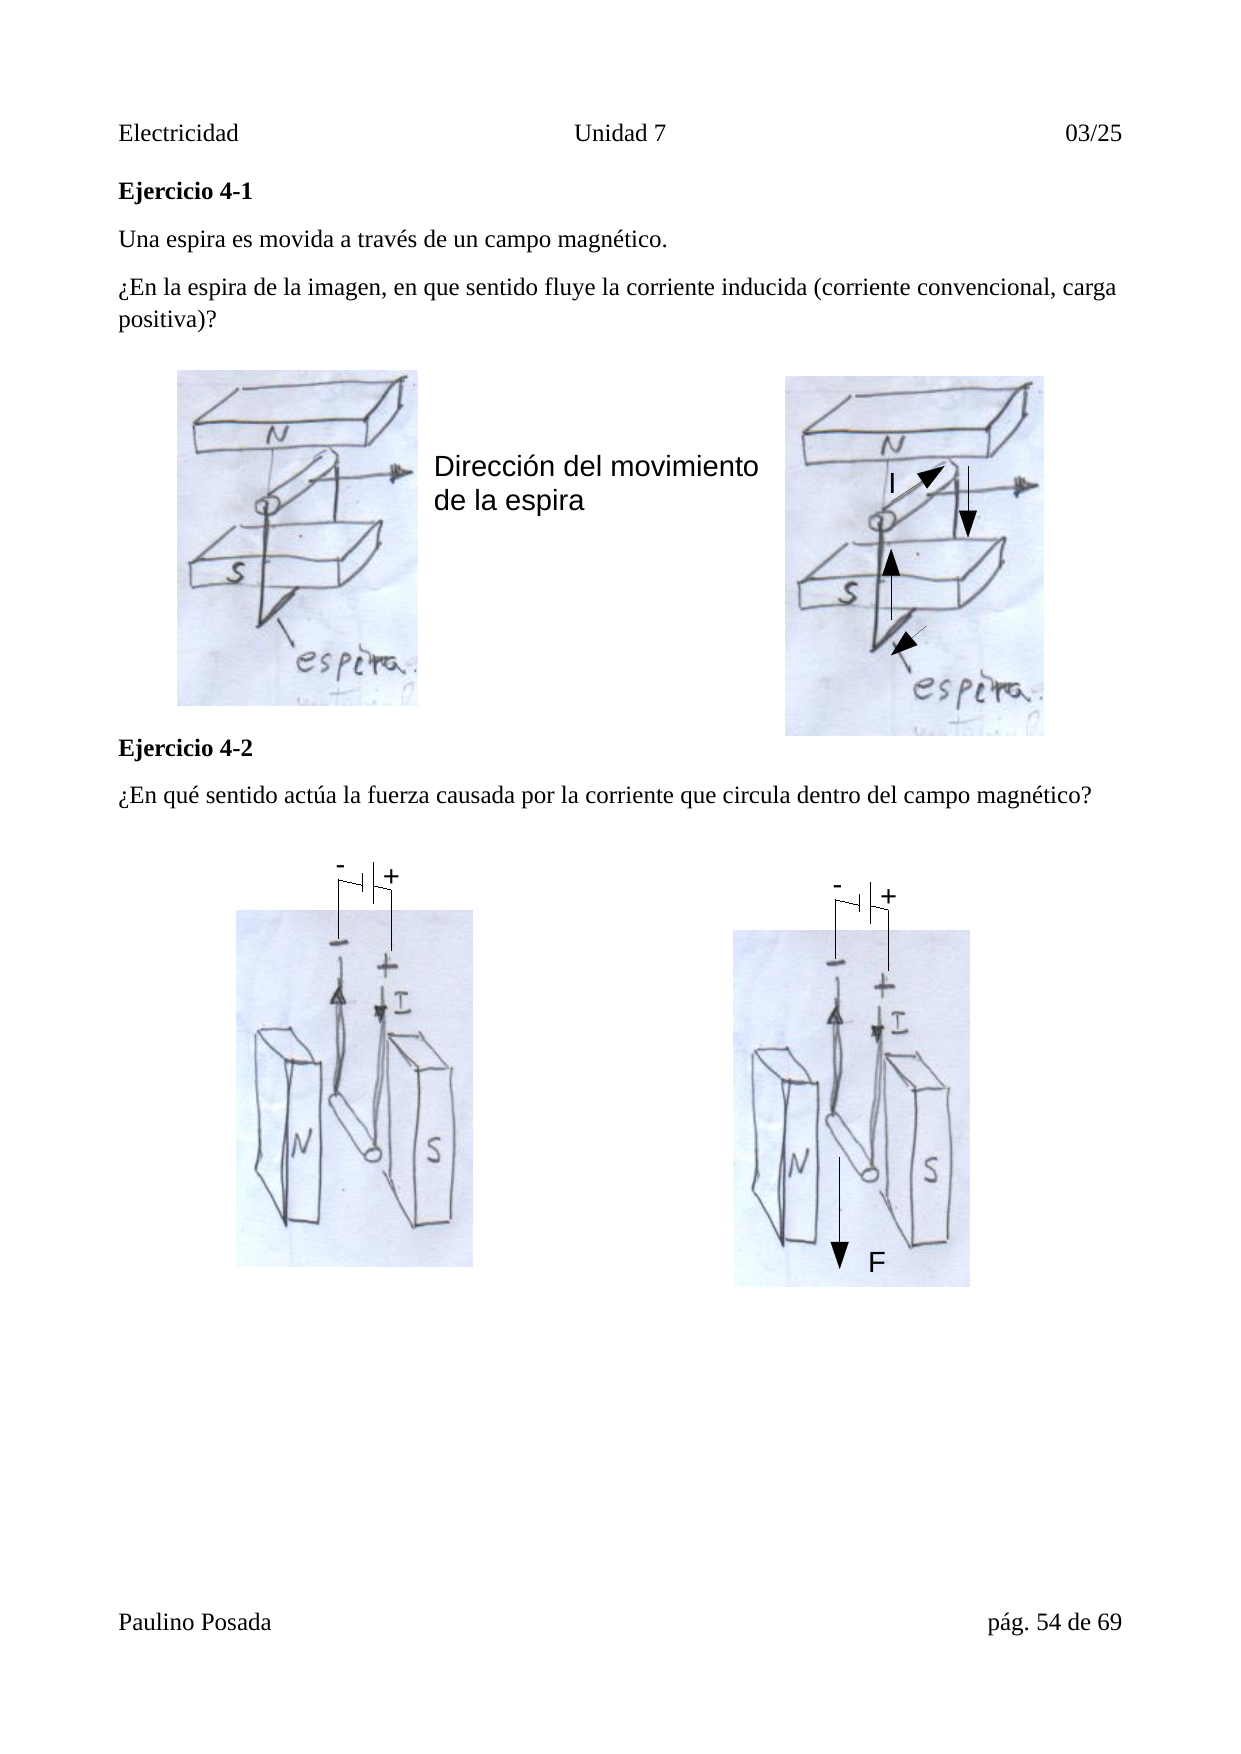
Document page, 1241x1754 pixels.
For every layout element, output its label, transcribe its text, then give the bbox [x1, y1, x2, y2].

text Ejercicio 4-2 [118, 733, 1122, 762]
picture [785, 376, 1044, 736]
picture [236, 910, 473, 1267]
picture [177, 370, 418, 706]
text Una espira es movida a través de un campo magnético. [118, 224, 1122, 253]
text ¿En qué sentido actúa la fuerza causada por la corriente que circula dentro del campo magnético? [118, 781, 1122, 809]
text Ejercicio 4-1 [118, 176, 1122, 205]
text ¿En la espira de la imagen, en que sentido fluye la corriente inducida (corriente convencional, carga positiva)? [118, 272, 1122, 333]
picture [733, 930, 970, 1287]
